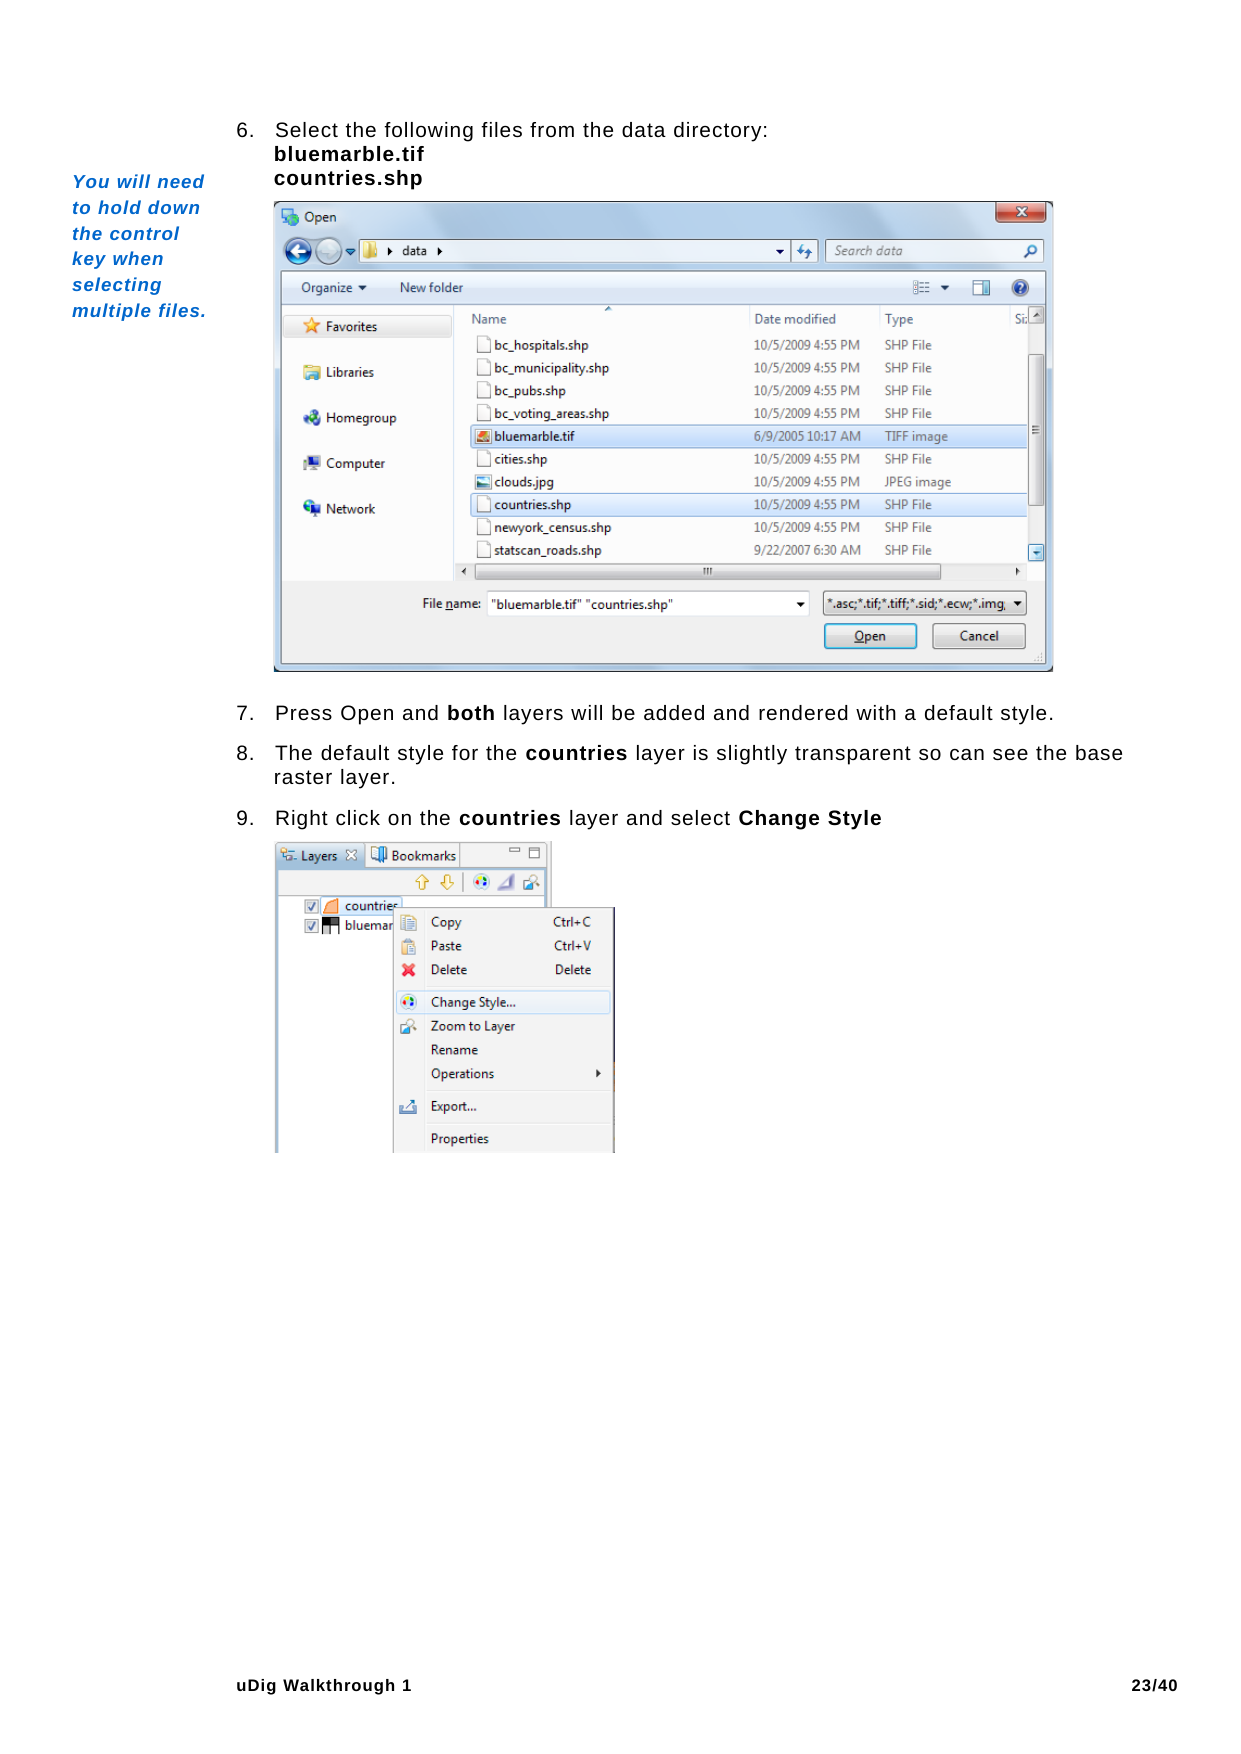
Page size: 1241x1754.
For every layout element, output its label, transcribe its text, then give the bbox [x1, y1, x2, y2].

picture [273, 201, 1054, 672]
list Press Open and both layers will be added and rendered with a default style. [236, 700, 1181, 724]
list Right click on the countries layer and select Change Style [236, 806, 1181, 1165]
list You will need to hold down the control key when selecting multiple files. [72, 171, 218, 321]
picture [273, 841, 616, 1153]
list The default style for the countries layer is slightly transparent so can see the base raster layer. [236, 741, 1181, 789]
list Select the following files from the data directory: bluemarble.tif countries.shp [236, 118, 1181, 684]
